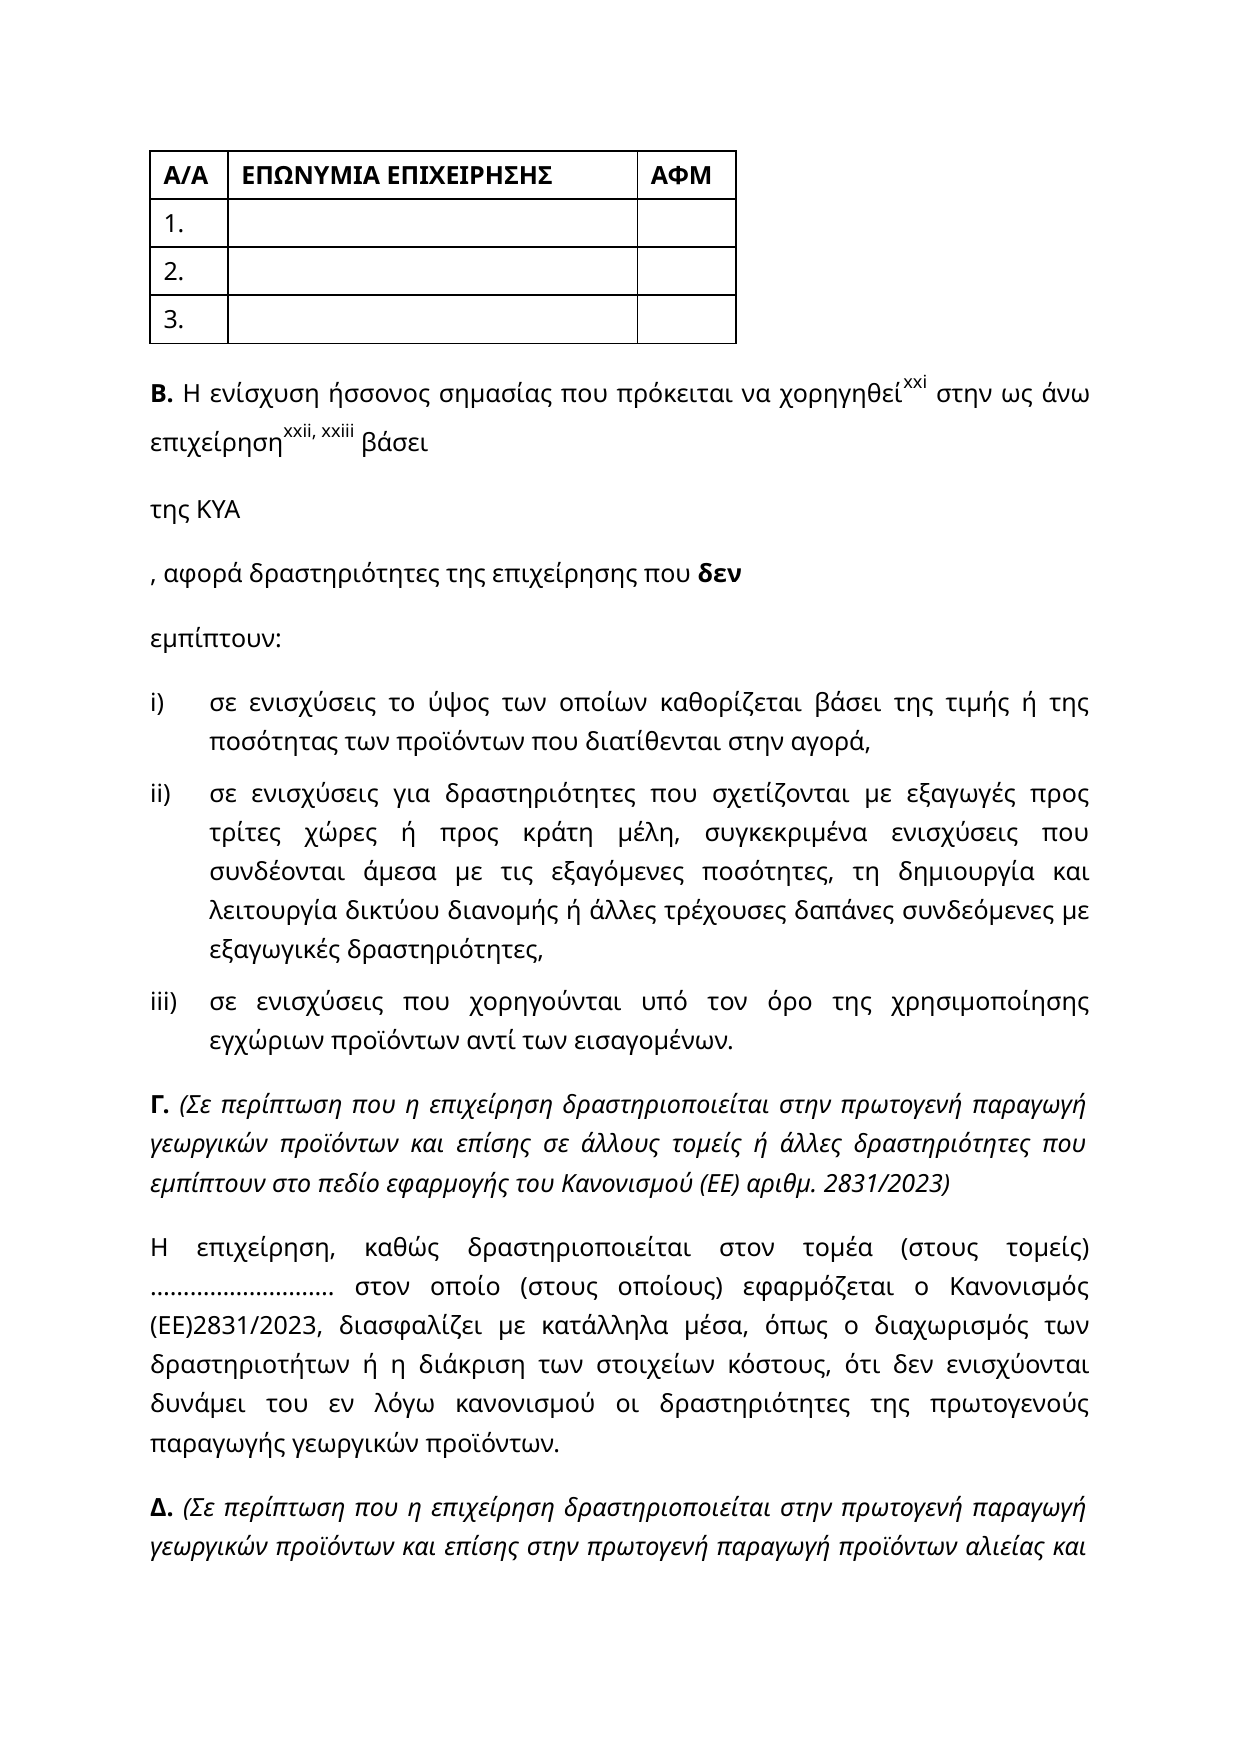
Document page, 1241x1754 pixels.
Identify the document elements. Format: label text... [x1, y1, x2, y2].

table_cell 3. [151, 296, 227, 342]
table_cell [229, 296, 637, 342]
text Η επιχείρηση, καθώς δραστηριοποιείται στον τομέα (στους τομείς)………………………. στον οποίο (στους οποίους) εφαρμόζεται ο Κανονισμός (ΕΕ)2831/2023, διασφαλίζει με κατάλληλα μέσα, όπως ο διαχωρισμός των δραστηριοτήτων ή η διάκριση των στοιχείων κόστους, ότι δεν ενισχύονται δυνάμει του εν λόγω κανονισμού οι δραστηριότητες της πρωτογενούς παραγωγής γεωργικών προϊόντων. [150, 1229, 1090, 1459]
text Γ. (Σε περίπτωση που η επιχείρηση δραστηριοποιείται στην πρωτογενή παραγωγή γεωργικών προϊόντων και επίσης σε άλλους τομείς ή άλλες δραστηριότητες που εμπίπτουν στο πεδίο εφαρμογής του Κανονισμού (ΕΕ) αριθμ. 2831/2023) [150, 1087, 1090, 1199]
table_header ΑΦΜ [638, 152, 735, 198]
text Β. Η ενίσχυση ήσσονος σημασίας που πρόκειται να χορηγηθείxxi στην ως άνω επιχείρησηxxii, xxiii βάσει [150, 369, 1090, 461]
table_cell [638, 248, 735, 294]
table_cell [638, 200, 735, 246]
table_header Α/Α [151, 152, 227, 198]
table_cell [229, 200, 637, 246]
list iii) σε ενισχύσεις που χορηγούνται υπό τον όρο της χρησιμοποίησης εγχώριων προϊόντων αντί των εισαγομένων. [150, 984, 1090, 1057]
table_header ΕΠΩΝΥΜΙΑ ΕΠΙΧΕΙΡΗΣΗΣ [229, 152, 637, 198]
table_cell [229, 248, 637, 294]
text Δ. (Σε περίπτωση που η επιχείρηση δραστηριοποιείται στην πρωτογενή παραγωγή γεωργικών προϊόντων και επίσης στην πρωτογενή παραγωγή προϊόντων αλιείας και [150, 1489, 1090, 1563]
list ii) σε ενισχύσεις για δραστηριότητες που σχετίζονται με εξαγωγές προς τρίτες χώρες ή προς κράτη μέλη, συγκεκριμένα ενισχύσεις που συνδέονται άμεσα με τις εξαγόμενες ποσότητες, τη δημιουργία και λειτουργία δικτύου διανομής ή άλλες τρέχουσες δαπάνες συνδεόμενες με εξαγωγικές δραστηριότητες, [150, 775, 1090, 966]
table_cell [638, 296, 735, 342]
text εμπίπτουν: [150, 620, 1090, 654]
table_cell 1. [151, 200, 227, 246]
table_cell 2. [151, 248, 227, 294]
list i) σε ενισχύσεις το ύψος των οποίων καθορίζεται βάσει της τιμής ή της ποσότητας των προϊόντων που διατίθενται στην αγορά, [150, 684, 1090, 758]
text της ΚΥΑ [150, 492, 1090, 526]
text , αφορά δραστηριότητες της επιχείρησης που δεν [150, 556, 1090, 590]
